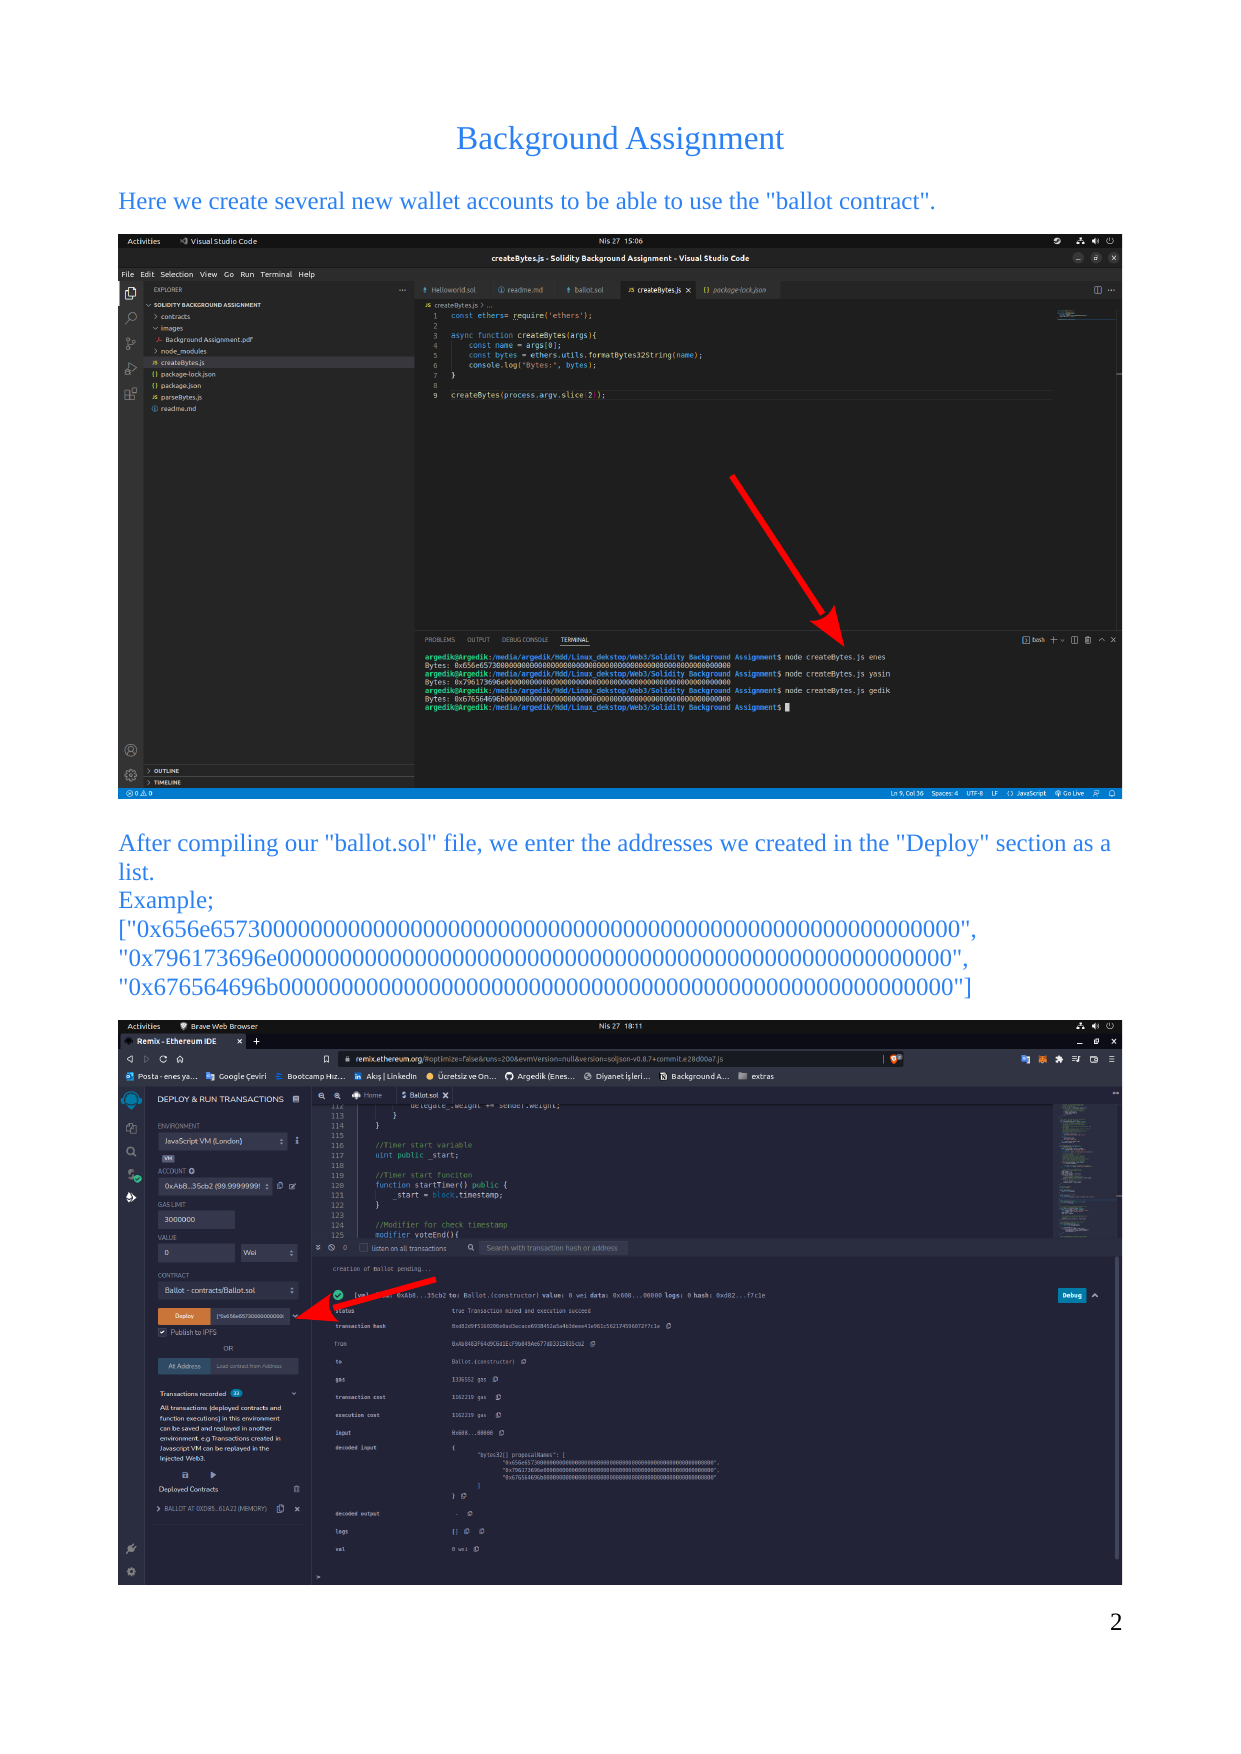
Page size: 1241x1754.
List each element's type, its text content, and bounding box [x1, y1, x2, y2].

picture [118, 234, 1123, 799]
text Example; [118, 885, 1122, 914]
text Here we create several new wallet accounts to be able to use the "ballot contract". [118, 186, 1122, 215]
text After compiling our "ballot.sol" file, we enter the addresses we created in the "Deploy" section as a list. [118, 828, 1122, 885]
text ["0x656e657300000000000000000000000000000000000000000000000000000000", "0x796173696e000000000000000000000000000000000000000000000000000000", "0x676564696b000000000000000000000000000000000000000000000000000000"] [118, 914, 1122, 1000]
picture [118, 1020, 1123, 1585]
